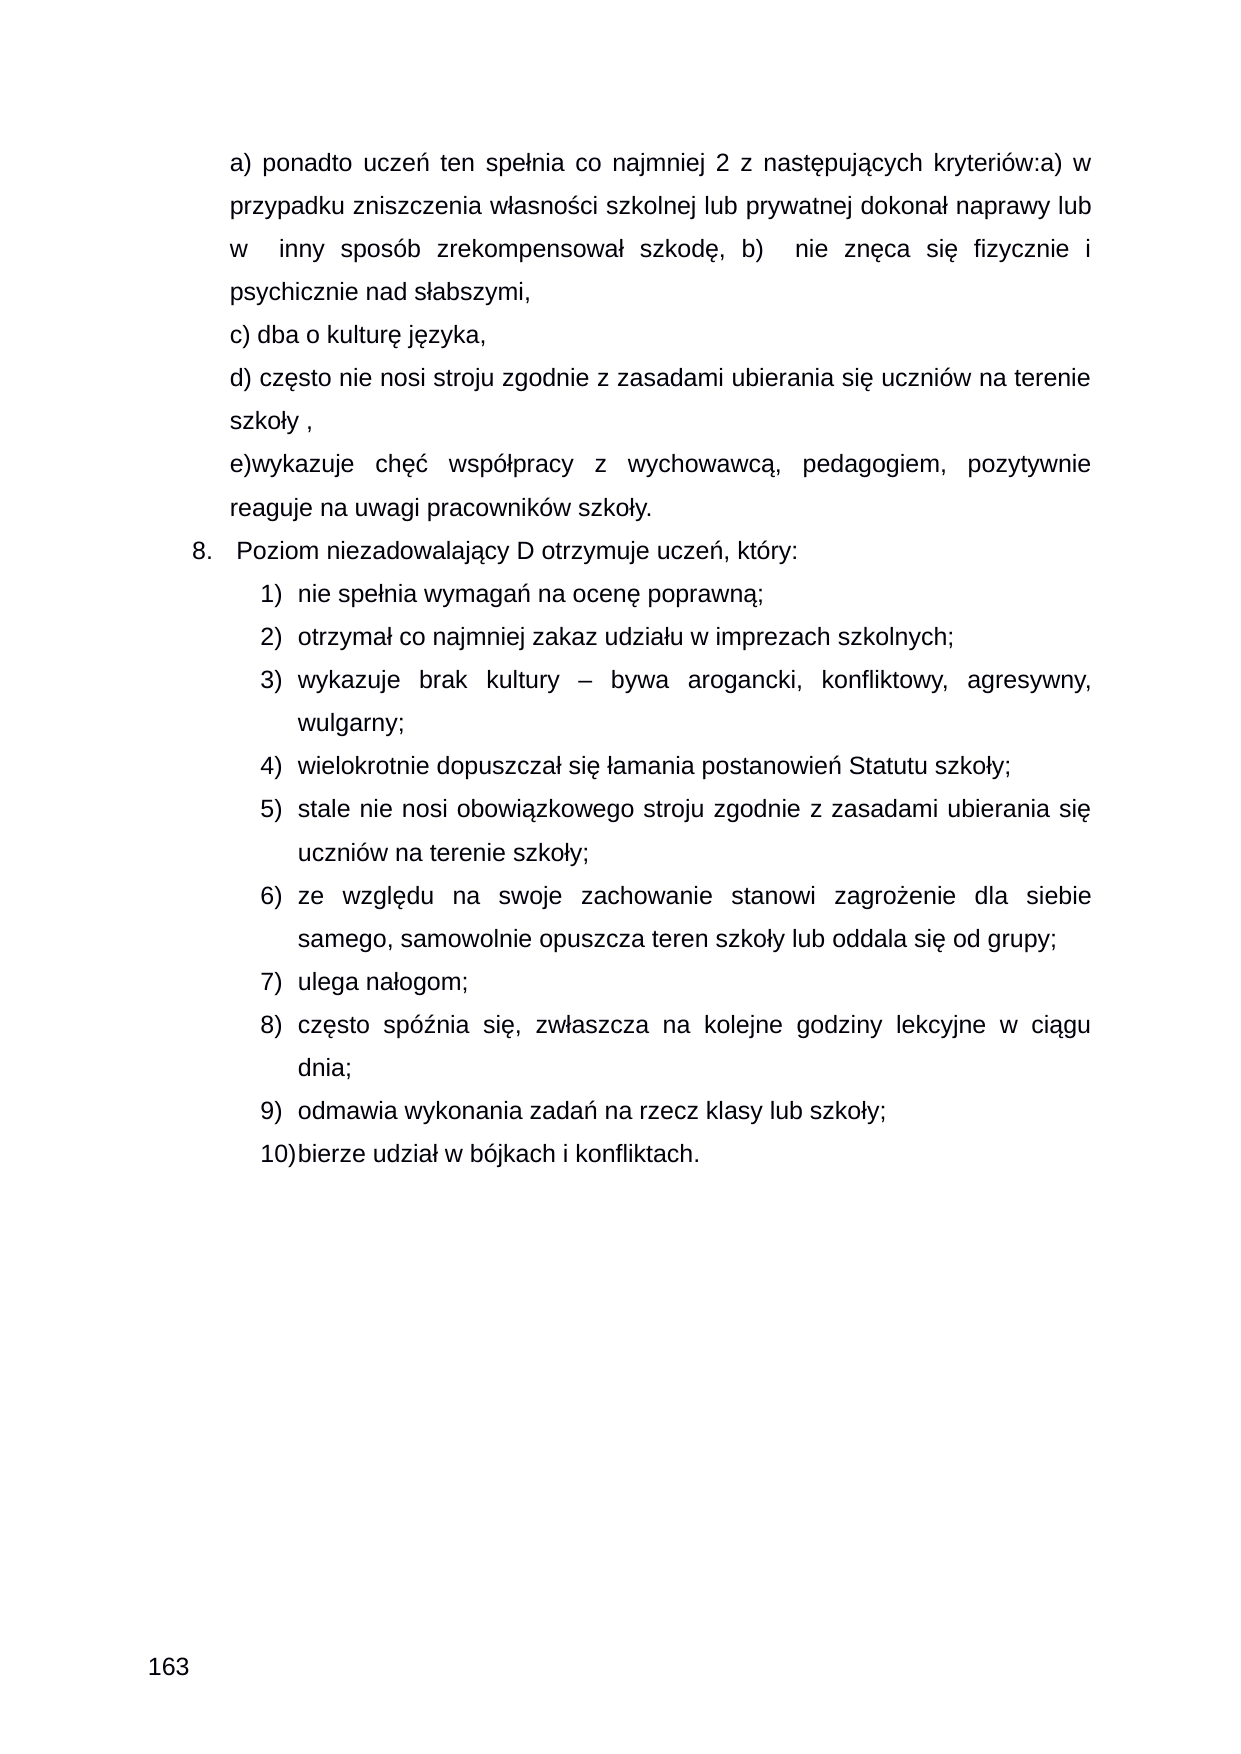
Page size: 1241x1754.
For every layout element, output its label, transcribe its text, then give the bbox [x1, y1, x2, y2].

subtitle otrzymał co najmniej zakaz udziału w imprezach szkolnych; [260, 622, 1093, 651]
subtitle wielokrotnie dopuszczał się łamania postanowień Statutu szkoły; [260, 751, 1093, 780]
subtitle ulega nałogom; [260, 967, 1093, 996]
subtitle stale nie nosi obowiązkowego stroju zgodnie z zasadami ubierania się uczniów na terenie szkoły; [260, 794, 1093, 866]
subtitle a) ponadto uczeń ten spełnia co najmniej 2 z następujących kryteriów:a) w przypadku zniszczenia własności szkolnej lub prywatnej dokonał naprawy lub w inny sposób zrekompensował szkodę, b) nie znęca się fizycznie i psychicznie nad słabszymi, [192, 148, 1093, 306]
subtitle często spóźnia się, zwłaszcza na kolejne godziny lekcyjne w ciągu dnia; [260, 1010, 1093, 1082]
subtitle odmawia wykonania zadań na rzecz klasy lub szkoły; [260, 1096, 1093, 1125]
subtitle nie spełnia wymagań na ocenę poprawną; [260, 579, 1093, 608]
subtitle wykazuje brak kultury – bywa arogancki, konfliktowy, agresywny, wulgarny; [260, 665, 1093, 737]
subtitle d) często nie nosi stroju zgodnie z zasadami ubierania się uczniów na terenie szkoły , [192, 363, 1093, 435]
subtitle c) dba o kulturę języka, [192, 320, 1093, 349]
subtitle bierze udział w bójkach i konfliktach. [260, 1139, 1093, 1168]
subtitle e)wykazuje chęć współpracy z wychowawcą, pedagogiem, pozytywnie reaguje na uwagi pracowników szkoły. [192, 449, 1093, 521]
subtitle Poziom niezadowalający D otrzymuje uczeń, który: [192, 536, 1093, 564]
subtitle ze względu na swoje zachowanie stanowi zagrożenie dla siebie samego, samowolnie opuszcza teren szkoły lub oddala się od grupy; [260, 881, 1093, 953]
